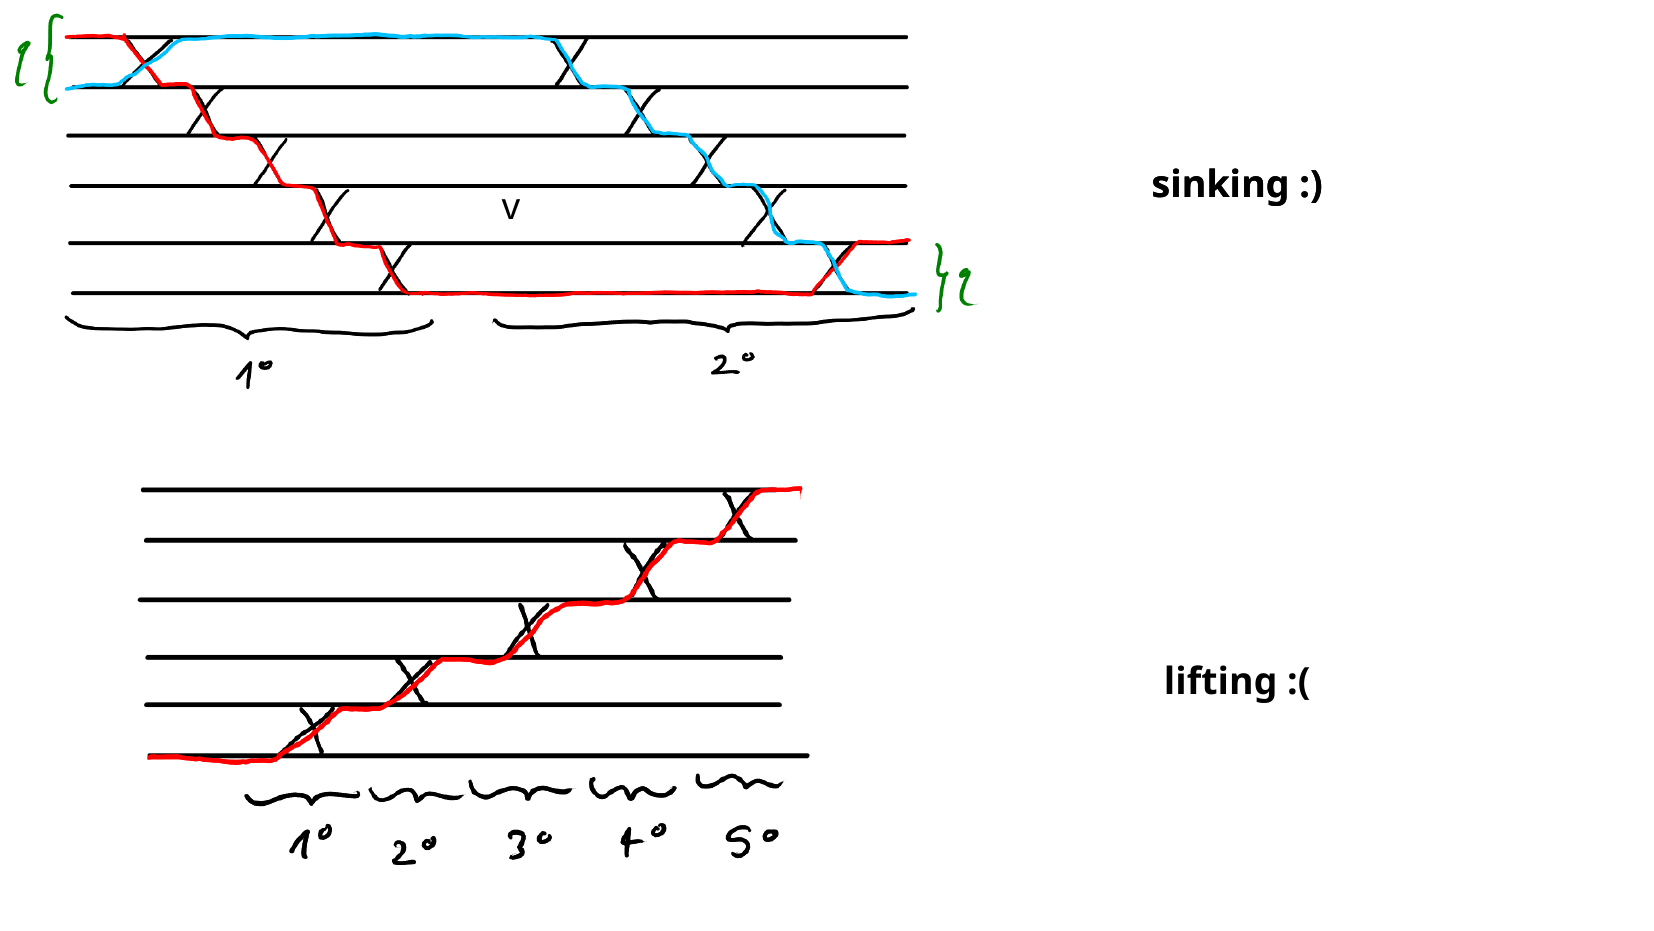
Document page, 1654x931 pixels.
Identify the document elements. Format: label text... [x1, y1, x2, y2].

text_box sinking :) [1087, 150, 1388, 216]
picture [112, 466, 849, 901]
text_box lifting :( [1087, 647, 1388, 713]
picture [0, 0, 1023, 413]
